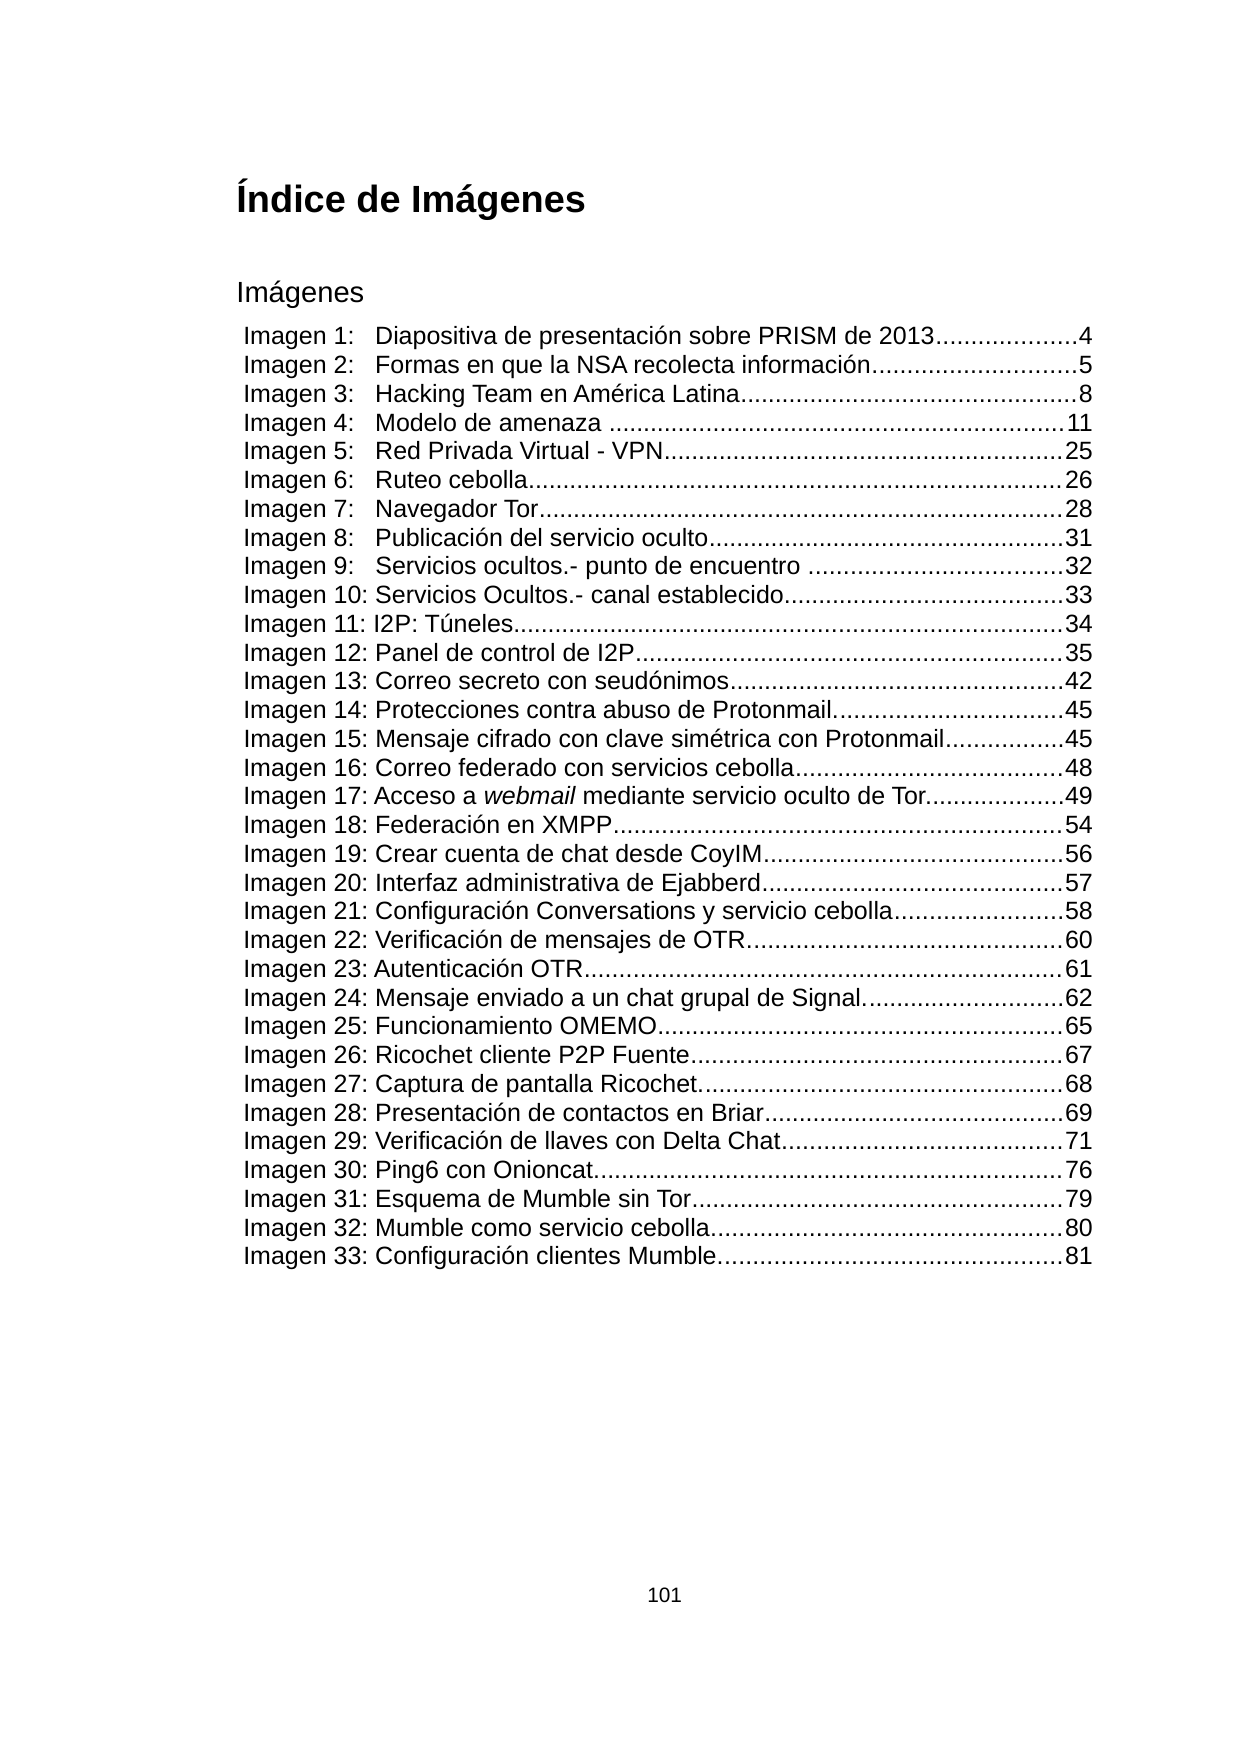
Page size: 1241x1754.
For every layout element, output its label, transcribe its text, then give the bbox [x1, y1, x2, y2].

text Imagen 29: Verificación de llaves con Delta Chat 71 [236, 1126, 1093, 1155]
text Imagen 18: Federación en XMPP 54 [236, 810, 1093, 839]
text Imagen 1: Diapositiva de presentación sobre PRISM de 2013 4 [236, 321, 1093, 350]
text Imagen 8: Publicación del servicio oculto 31 [236, 522, 1093, 551]
text Imagen 13: Correo secreto con seudónimos 42 [236, 666, 1093, 695]
text Imagen 7: Navegador Tor 28 [236, 494, 1093, 522]
text Imagen 10: Servicios Ocultos.- canal establecido 33 [236, 580, 1093, 609]
text Imagen 11: I2P: Túneles 34 [236, 609, 1093, 637]
text Imagen 23: Autenticación OTR 61 [236, 954, 1093, 982]
subtitle Imágenes [236, 275, 1093, 309]
text Imagen 15: Mensaje cifrado con clave simétrica con Protonmail 45 [236, 724, 1093, 752]
text Imagen 3: Hacking Team en América Latina 8 [236, 379, 1093, 407]
text Imagen 6: Ruteo cebolla 26 [236, 465, 1093, 494]
text Imagen 20: Interfaz administrativa de Ejabberd 57 [236, 867, 1093, 896]
text Imagen 14: Protecciones contra abuso de Protonmail. 45 [236, 695, 1093, 724]
text Imagen 9: Servicios ocultos.- punto de encuentro 32 [236, 551, 1093, 580]
text Imagen 12: Panel de control de I2P 35 [236, 637, 1093, 666]
text Imagen 22: Verificación de mensajes de OTR. 60 [236, 925, 1093, 954]
subtitle Índice de Imágenes [236, 177, 1093, 221]
text Imagen 30: Ping6 con Onioncat. 76 [236, 1155, 1093, 1184]
text Imagen 26: Ricochet cliente P2P Fuente 67 [236, 1040, 1093, 1069]
text Imagen 28: Presentación de contactos en Briar 69 [236, 1097, 1093, 1126]
text Imagen 27: Captura de pantalla Ricochet. 68 [236, 1069, 1093, 1097]
text Imagen 33: Configuración clientes Mumble. 81 [236, 1241, 1093, 1270]
text Imagen 25: Funcionamiento OMEMO 65 [236, 1011, 1093, 1040]
text Imagen 21: Configuración Conversations y servicio cebolla 58 [236, 896, 1093, 925]
text Imagen 24: Mensaje enviado a un chat grupal de Signal. 62 [236, 982, 1093, 1011]
text Imagen 4: Modelo de amenaza 11 [236, 407, 1093, 436]
text Imagen 16: Correo federado con servicios cebolla 48 [236, 752, 1093, 781]
text Imagen 32: Mumble como servicio cebolla 80 [236, 1212, 1093, 1241]
text Imagen 2: Formas en que la NSA recolecta información 5 [236, 350, 1093, 379]
text Imagen 5: Red Privada Virtual - VPN 25 [236, 436, 1093, 465]
text Imagen 31: Esquema de Mumble sin Tor 79 [236, 1184, 1093, 1212]
text Imagen 19: Crear cuenta de chat desde CoyIM 56 [236, 839, 1093, 867]
text Imagen 17: Acceso a webmail mediante servicio oculto de Tor. 49 [236, 781, 1093, 810]
